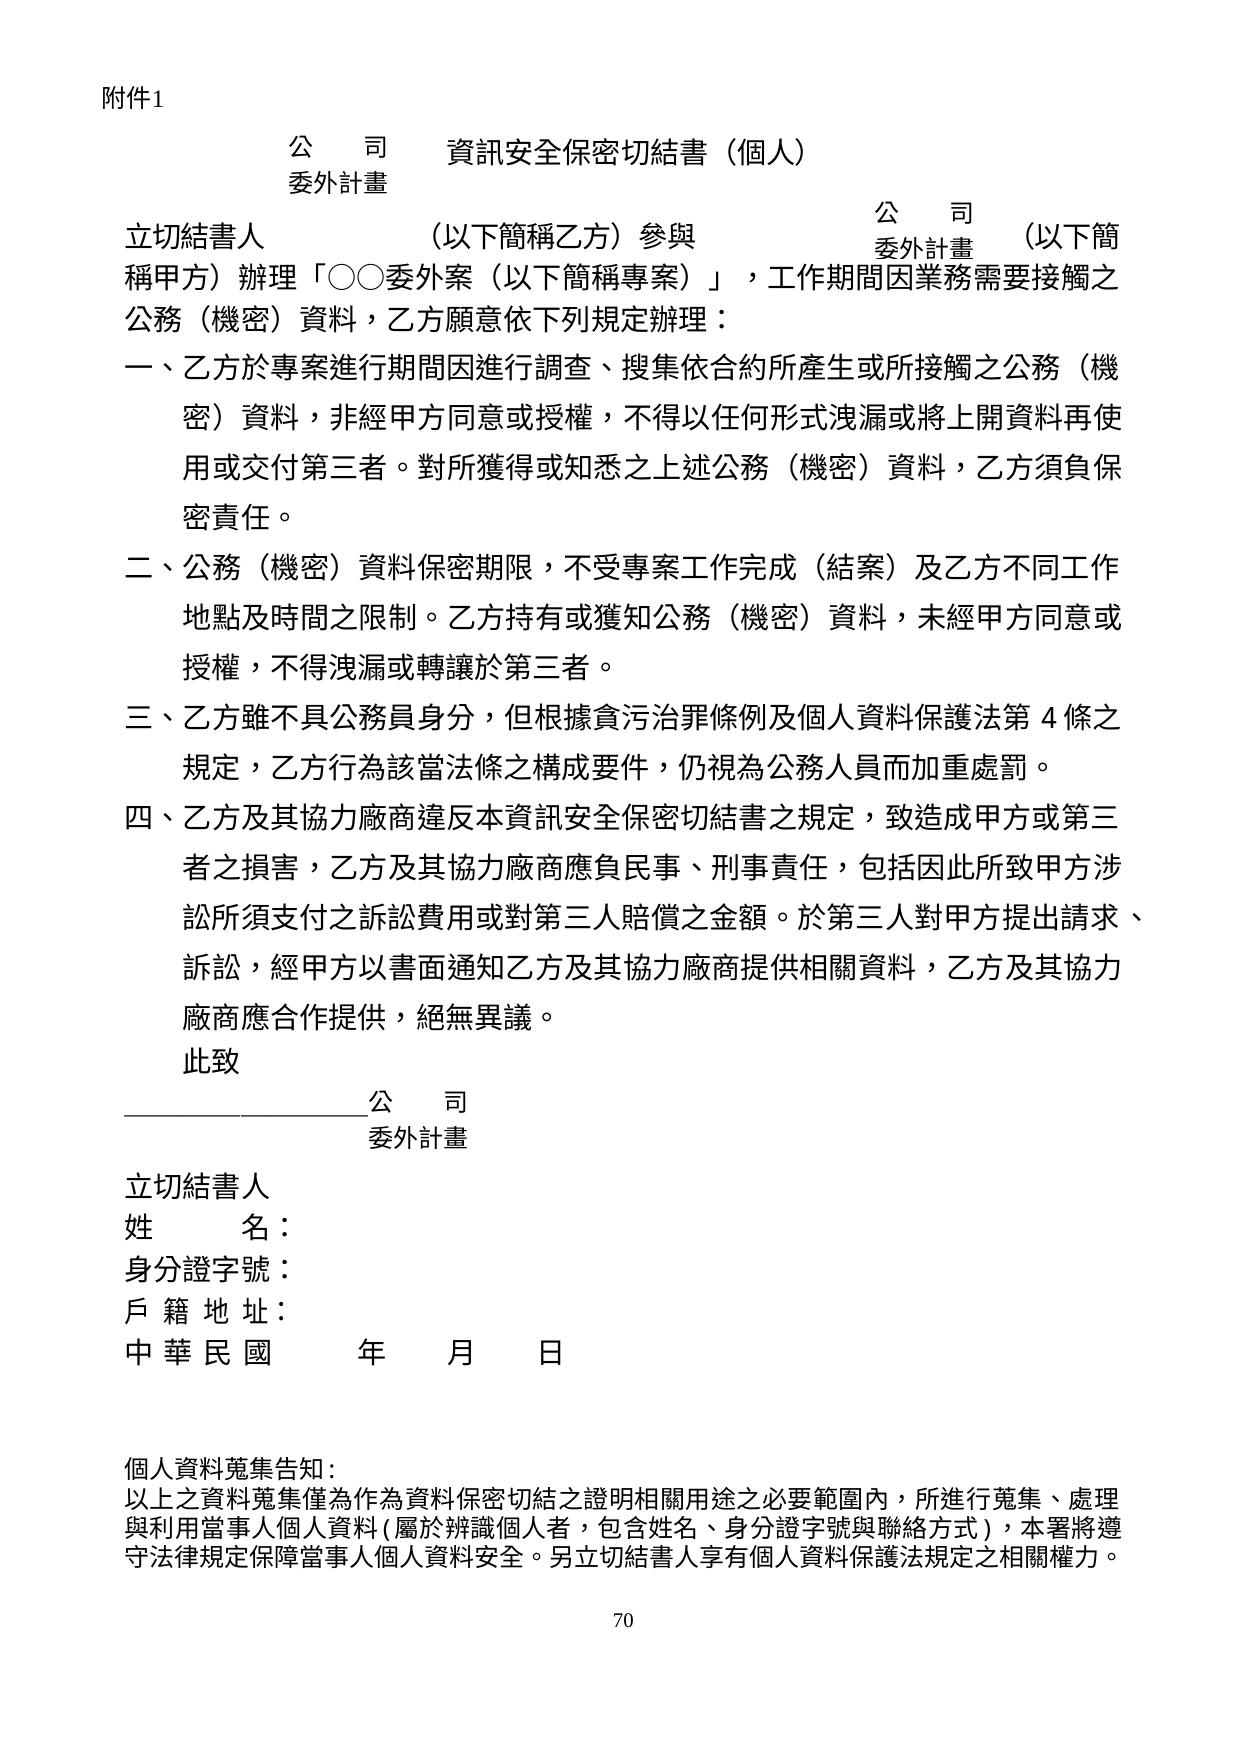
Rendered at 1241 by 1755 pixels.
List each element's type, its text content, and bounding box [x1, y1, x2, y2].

text ＿＿＿＿＿＿＿＿＿ [124, 1081, 1122, 1122]
text 立切結書人 （以下簡稱乙方）參與 （以下簡稱甲方）辦理「○○委外案（以下簡稱專案）」，工作期間因業務需要接觸之公務（機密）資料，乙方願意依下列規定辦理： [124, 214, 1122, 339]
text 姓 名： [124, 1206, 1122, 1247]
text 資訊安全保密切結書（個人） [388, 131, 1122, 172]
text 委外計畫 [368, 1119, 468, 1148]
text 三、乙方雖不具公務員身分，但根據貪污治罪條例及個人資料保護法第4條之規定，乙方行為該當法條之構成要件，仍視為公務人員而加重處罰。 [124, 689, 1122, 789]
text 以上之資料蒐集僅為作為資料保密切結之證明相關用途之必要範圍內，所進行蒐集、處理與利用當事人個人資料(屬於辨識個人者，包含姓名、身分證字號與聯絡方式)，本署將遵守法律規定保障當事人個人資料安全。另立切結書人享有個人資料保護法規定之相關權力。 [124, 1485, 1122, 1572]
text 四、乙方及其協力廠商違反本資訊安全保密切結書之規定，致造成甲方或第三者之損害，乙方及其協力廠商應負民事、刑事責任，包括因此所致甲方涉訟所須支付之訴訟費用或對第三人賠償之金額。於第三人對甲方提出請求、訴訟，經甲方以書面通知乙方及其協力廠商提供相關資料，乙方及其協力廠商應合作提供，絕無異議。 [124, 789, 1122, 1039]
text 此致 [124, 1039, 1122, 1081]
text [124, 131, 288, 172]
text 公 司 [368, 1083, 468, 1119]
text 委外計畫 [288, 164, 388, 193]
text 一、乙方於專案進行期間因進行調查、搜集依合約所產生或所接觸之公務（機密）資料，非經甲方同意或授權，不得以任何形式洩漏或將上開資料再使用或交付第三者。對所獲得或知悉之上述公務（機密）資料，乙方須負保密責任。 [124, 339, 1122, 539]
text 公 司 [874, 193, 974, 229]
text 公 司 [288, 127, 388, 164]
text 委外計畫 [874, 229, 974, 259]
text 個人資料蒐集告知: [124, 1456, 1122, 1485]
text 二、公務（機密）資料保密期限，不受專案工作完成（結案）及乙方不同工作地點及時間之限制。乙方持有或獲知公務（機密）資料，未經甲方同意或授權，不得洩漏或轉讓於第三者。 [124, 539, 1122, 689]
text 戶 籍 地 址： [124, 1289, 1122, 1331]
text 中華民國 年 月 日 [124, 1331, 1122, 1372]
text 附件 [102, 79, 315, 115]
text [87, 71, 330, 127]
text 立切結書人 [124, 1164, 1122, 1206]
text 身分證字號： [124, 1247, 1122, 1289]
